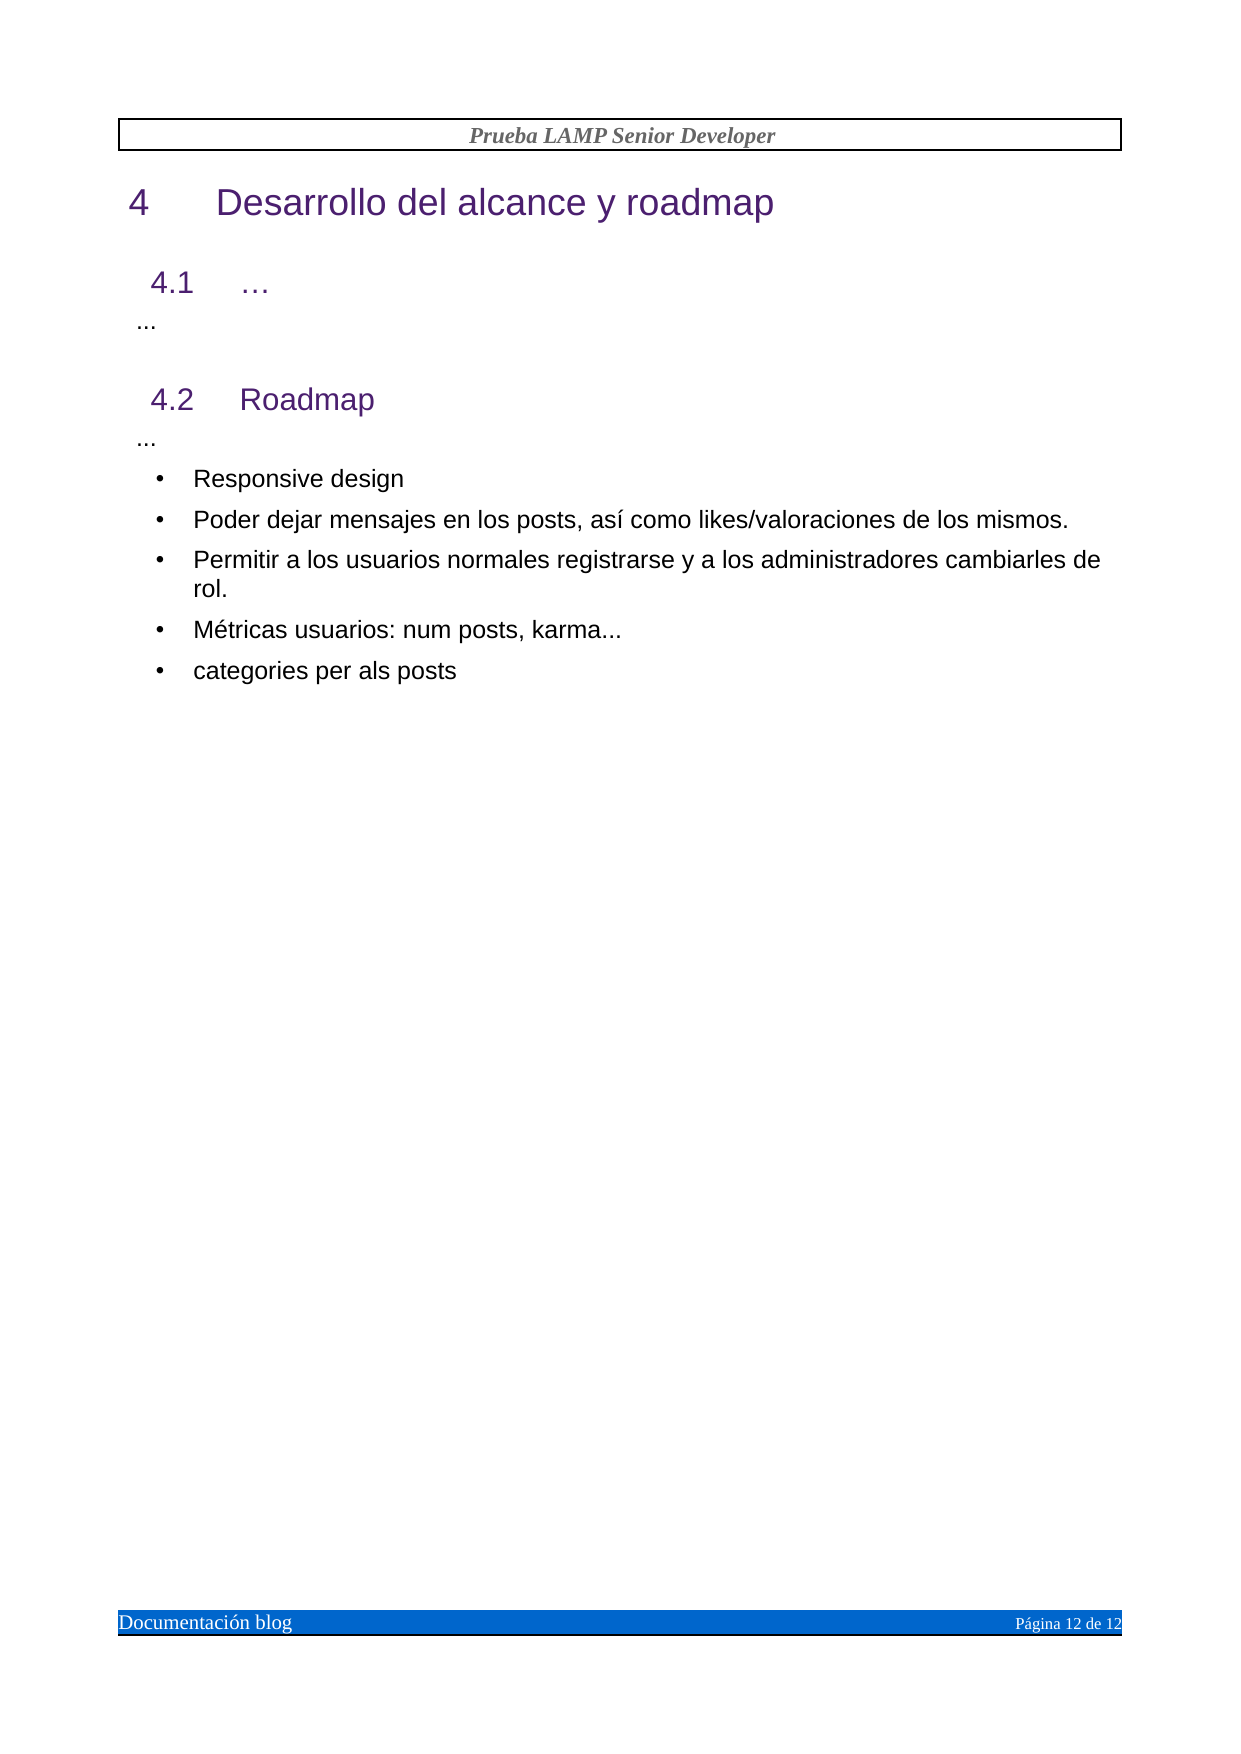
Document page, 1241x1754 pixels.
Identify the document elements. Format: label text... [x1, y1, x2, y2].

list Métricas usuarios: num posts, karma... [156, 615, 1122, 644]
subtitle … [142, 264, 1122, 300]
list Permitir a los usuarios normales registrarse y a los administradores cambiarles de rol. [156, 545, 1122, 603]
subtitle Desarrollo del alcance y roadmap [118, 181, 1122, 224]
list Poder dejar mensajes en los posts, así como likes/valoraciones de los mismos. [156, 505, 1122, 533]
text ... [118, 306, 1122, 335]
list Responsive design [156, 464, 1122, 493]
subtitle Roadmap [142, 381, 1122, 417]
text ... [118, 423, 1122, 452]
list categories per als posts [156, 656, 1122, 684]
